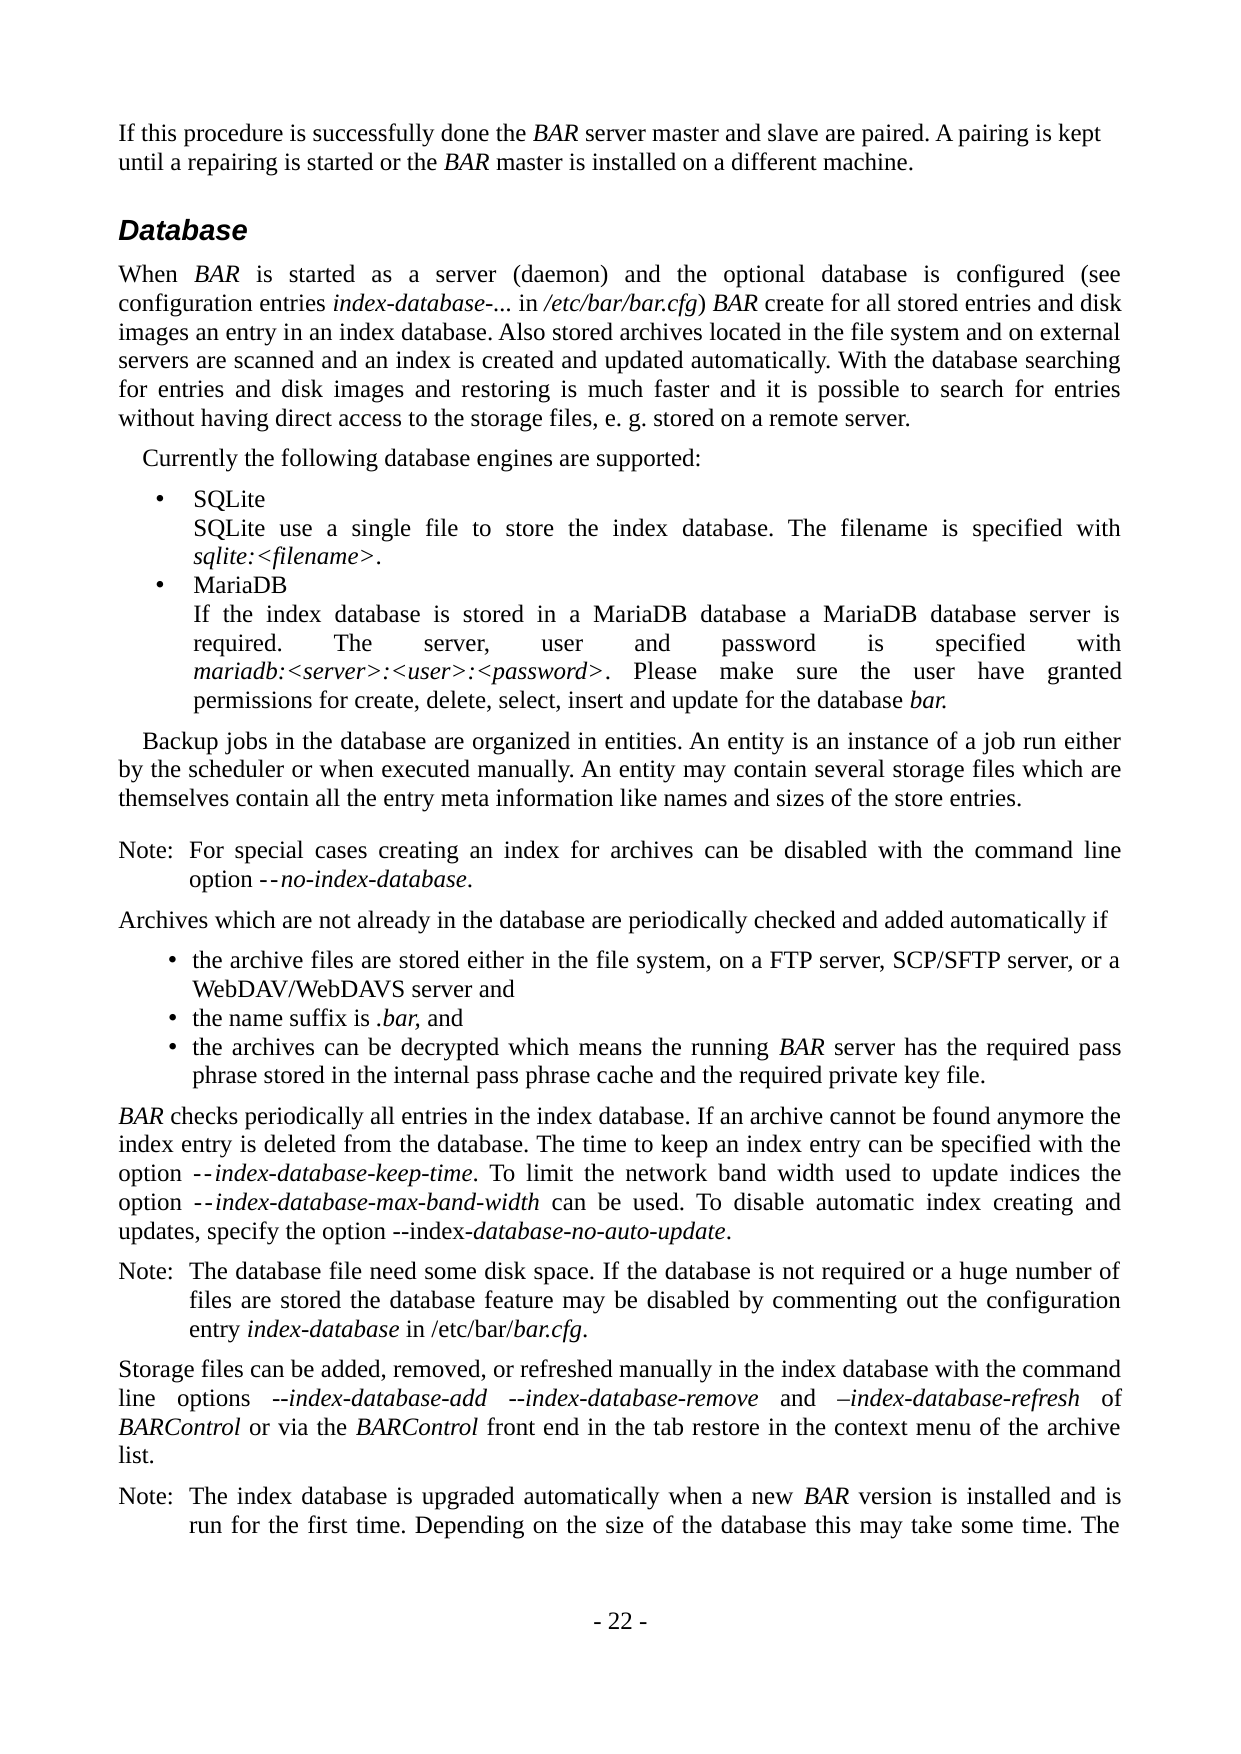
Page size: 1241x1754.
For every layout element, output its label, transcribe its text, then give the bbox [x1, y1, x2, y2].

text Currently the following database engines are supported: [118, 443, 1122, 472]
list MariaDB If the index database is stored in a MariaDB database a MariaDB database server is required. The server, user and password is specified with mariadb:<server>:<user>:<password>. Please make sure the user have granted permissions for create, delete, select, insert and update for the database bar. [156, 570, 1122, 714]
text Backup jobs in the database are organized in entities. An entity is an instance of a job run either by the scheduler or when executed manually. An entity may contain several storage files which are themselves contain all the entry meta information like names and sizes of the store entries. [118, 726, 1122, 812]
text When BAR is started as a server (daemon) and the optional database is configured (see configuration entries index-database-... in /etc/bar/bar.cfg) BAR create for all stored entries and disk images an entry in an index database. Also stored archives located in the file system and on external servers are scanned and an index is created and updated automatically. With the database searching for entries and disk images and restoring is much faster and it is possible to search for entries without having direct access to the storage files, e. g. stored on a remote server. [118, 259, 1122, 432]
list SQLite SQLite use a single file to store the index database. The filename is specified with sqlite:<filename>. [156, 484, 1122, 570]
text Note: The database file need some disk space. If the database is not required or a huge number of files are stored the database feature may be disabled by commenting out the configuration entry index-database in /etc/bar/bar.cfg. [118, 1256, 1122, 1343]
text BAR checks periodically all entries in the index database. If an archive cannot be found anymore the index entry is deleted from the database. The time to keep an index entry can be specified with the option ‑‑index-database-keep-time. To limit the network band width used to update indices the option ‑‑index-database-max-band-width can be used. To disable automatic index creating and updates, specify the option ‑‑index-database-no-auto-update. [118, 1101, 1122, 1244]
subtitle Database [118, 213, 1122, 247]
list the archives can be decrypted which means the running BAR server has the required pass phrase stored in the internal pass phrase cache and the required private key file. [168, 1032, 1122, 1089]
text If this procedure is successfully done the BAR server master and slave are paired. A pairing is kept until a repairing is started or the BAR master is installed on a different machine. [118, 118, 1122, 176]
text Note: The index database is upgraded automatically when a new BAR version is installed and is run for the first time. Depending on the size of the database this may take some time. The [118, 1481, 1122, 1539]
text Storage files can be added, removed, or refreshed manually in the index database with the command line options --index-database-add --index-database-remove and –index-database-refresh of BARControl or via the BARControl front end in the tab restore in the context menu of the archive list. [118, 1354, 1122, 1469]
text Note: For special cases creating an index for archives can be disabled with the command line option ‑‑no-index-database. [118, 836, 1122, 893]
text Archives which are not already in the database are periodically checked and added automatically if [118, 905, 1122, 933]
list the name suffix is .bar, and [168, 1003, 1122, 1032]
list the archive files are stored either in the file system, on a FTP server, SCP/SFTP server, or a WebDAV/WebDAVS server and [168, 945, 1122, 1003]
